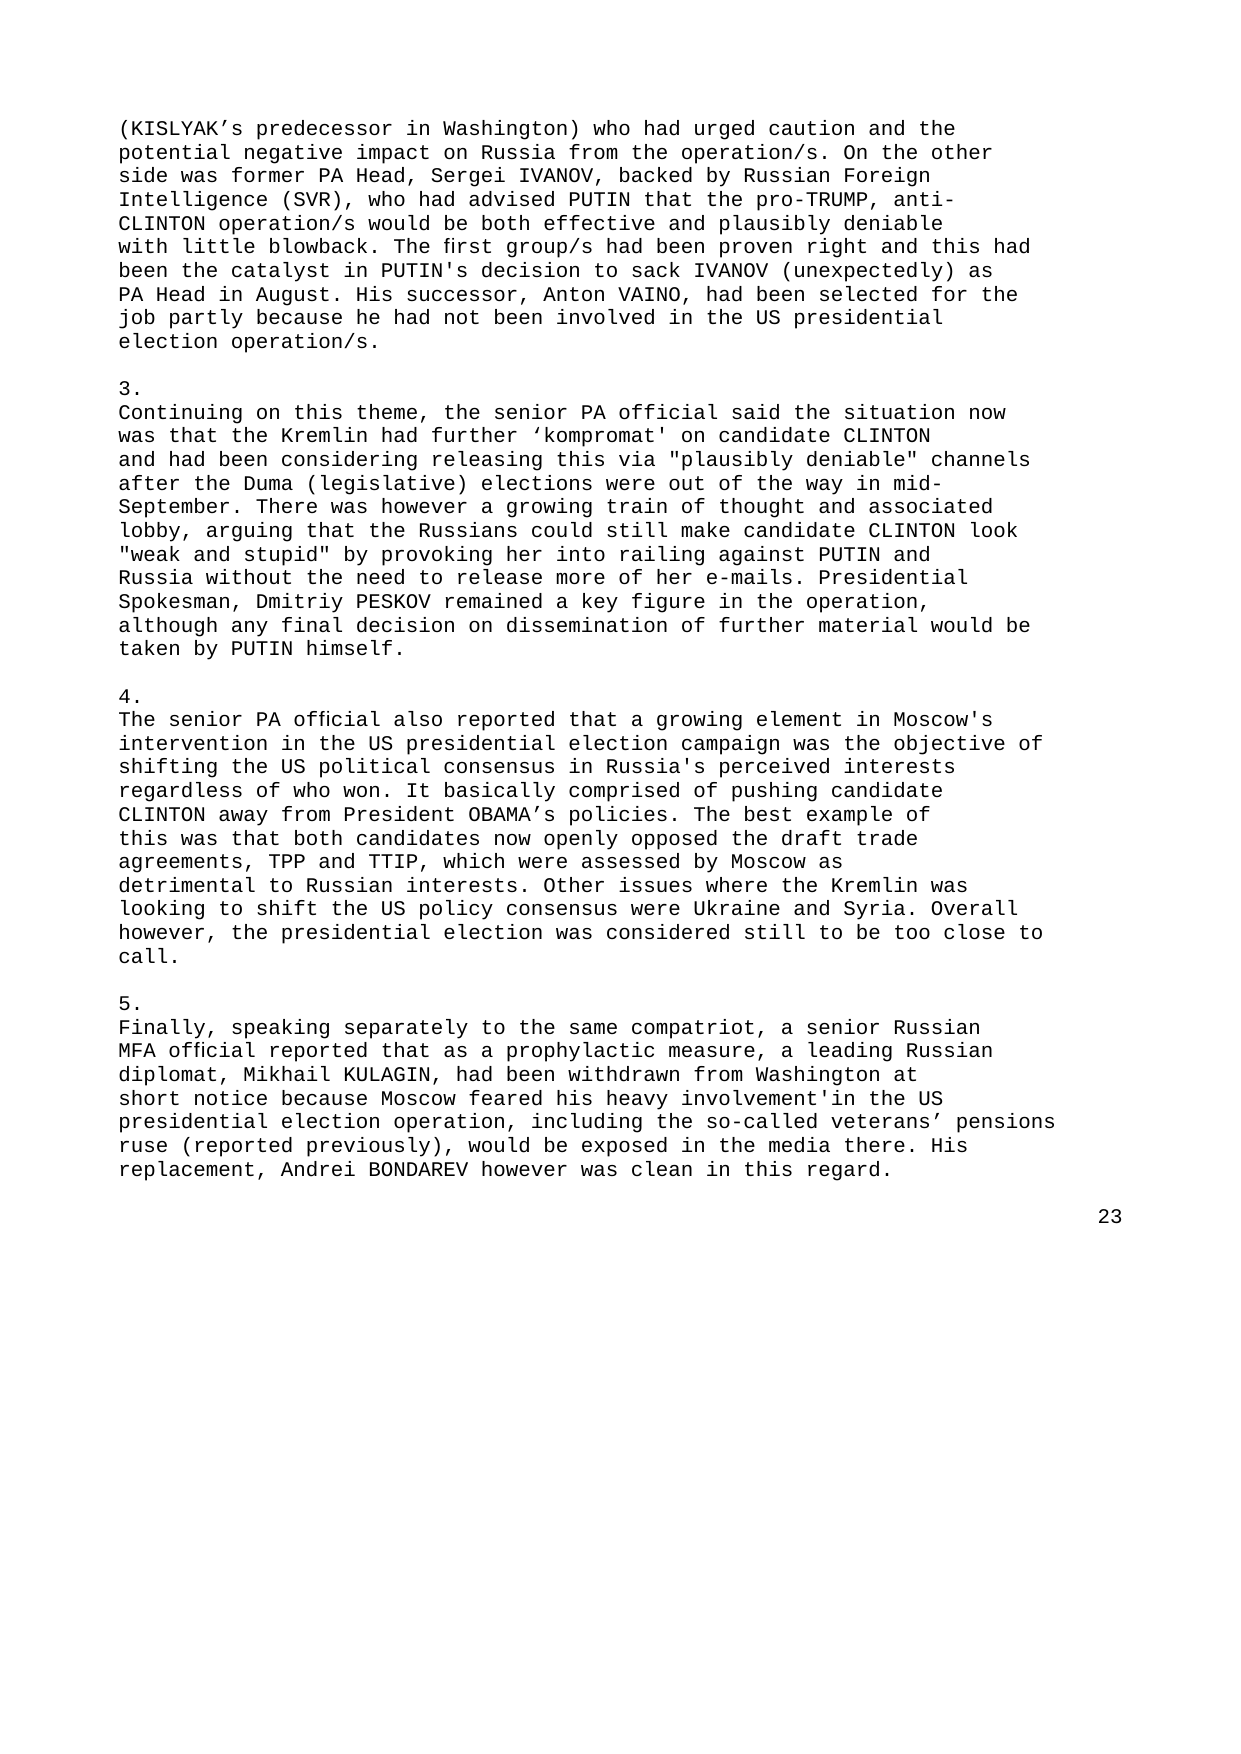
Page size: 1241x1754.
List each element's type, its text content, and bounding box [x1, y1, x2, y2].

text ruse (reported previously), would be exposed in the media there. His [118, 1135, 1122, 1158]
text looking to shift the US policy consensus were Ukraine and Syria. Overall [118, 898, 1122, 922]
text Intelligence (SVR), who had advised PUTIN that the pro-TRUMP, anti- [118, 189, 1122, 213]
text lobby, arguing that the Russians could still make candidate CLINTON look [118, 520, 1122, 544]
text diplomat, Mikhail KULAGIN, had been withdrawn from Washington at [118, 1064, 1122, 1088]
text 5. [118, 993, 1122, 1017]
text 23 [118, 1206, 1122, 1229]
text Finally, speaking separately to the same compatriot, a senior Russian [118, 1017, 1122, 1040]
text regardless of who won. It basically comprised of pushing candidate [118, 780, 1122, 804]
text PA Head in August. His successor, Anton VAINO, had been selected for the [118, 284, 1122, 307]
text 4. [118, 686, 1122, 709]
text agreements, TPP and TTIP, which were assessed by Moscow as [118, 851, 1122, 875]
text and had been considering releasing this via "plausibly deniable" channels [118, 449, 1122, 473]
text (KISLYAK’s predecessor in Washington) who had urged caution and the [118, 118, 1122, 142]
text short notice because Moscow feared his heavy involvement'in the US [118, 1088, 1122, 1111]
text detrimental to Russian interests. Other issues where the Kremlin was [118, 875, 1122, 898]
text 3. [118, 378, 1122, 402]
text with little blowback. The ﬁrst group/s had been proven right and this had [118, 236, 1122, 260]
text been the catalyst in PUTIN's decision to sack IVANOV (unexpectedly) as [118, 260, 1122, 284]
text this was that both candidates now openly opposed the draft trade [118, 827, 1122, 851]
text call. [118, 946, 1122, 969]
text shifting the US political consensus in Russia's perceived interests [118, 757, 1122, 780]
text The senior PA ofﬁcial also reported that a growing element in Moscow's [118, 709, 1122, 733]
text MFA ofﬁcial reported that as a prophylactic measure, a leading Russian [118, 1040, 1122, 1064]
text side was former PA Head, Sergei IVANOV, backed by Russian Foreign [118, 165, 1122, 189]
text although any final decision on dissemination of further material would be [118, 615, 1122, 638]
text replacement, Andrei BONDAREV however was clean in this regard. [118, 1158, 1122, 1182]
text "weak and stupid" by provoking her into railing against PUTIN and [118, 544, 1122, 567]
text CLINTON away from President OBAMA’s policies. The best example of [118, 804, 1122, 827]
text intervention in the US presidential election campaign was the objective of [118, 733, 1122, 757]
text taken by PUTIN himself. [118, 638, 1122, 662]
text was that the Kremlin had further ‘kompromat' on candidate CLINTON [118, 426, 1122, 449]
text potential negative impact on Russia from the operation/s. On the other [118, 142, 1122, 165]
text Continuing on this theme, the senior PA official said the situation now [118, 402, 1122, 426]
text election operation/s. [118, 331, 1122, 354]
text Spokesman, Dmitriy PESKOV remained a key figure in the operation, [118, 591, 1122, 615]
text after the Duma (legislative) elections were out of the way in mid- [118, 473, 1122, 496]
text job partly because he had not been involved in the US presidential [118, 307, 1122, 331]
text Russia without the need to release more of her e-mails. Presidential [118, 567, 1122, 591]
text September. There was however a growing train of thought and associated [118, 496, 1122, 520]
text presidential election operation, including the so-called veterans’ pensions [118, 1111, 1122, 1135]
text CLINTON operation/s would be both effective and plausibly deniable [118, 213, 1122, 236]
text however, the presidential election was considered still to be too close to [118, 922, 1122, 946]
